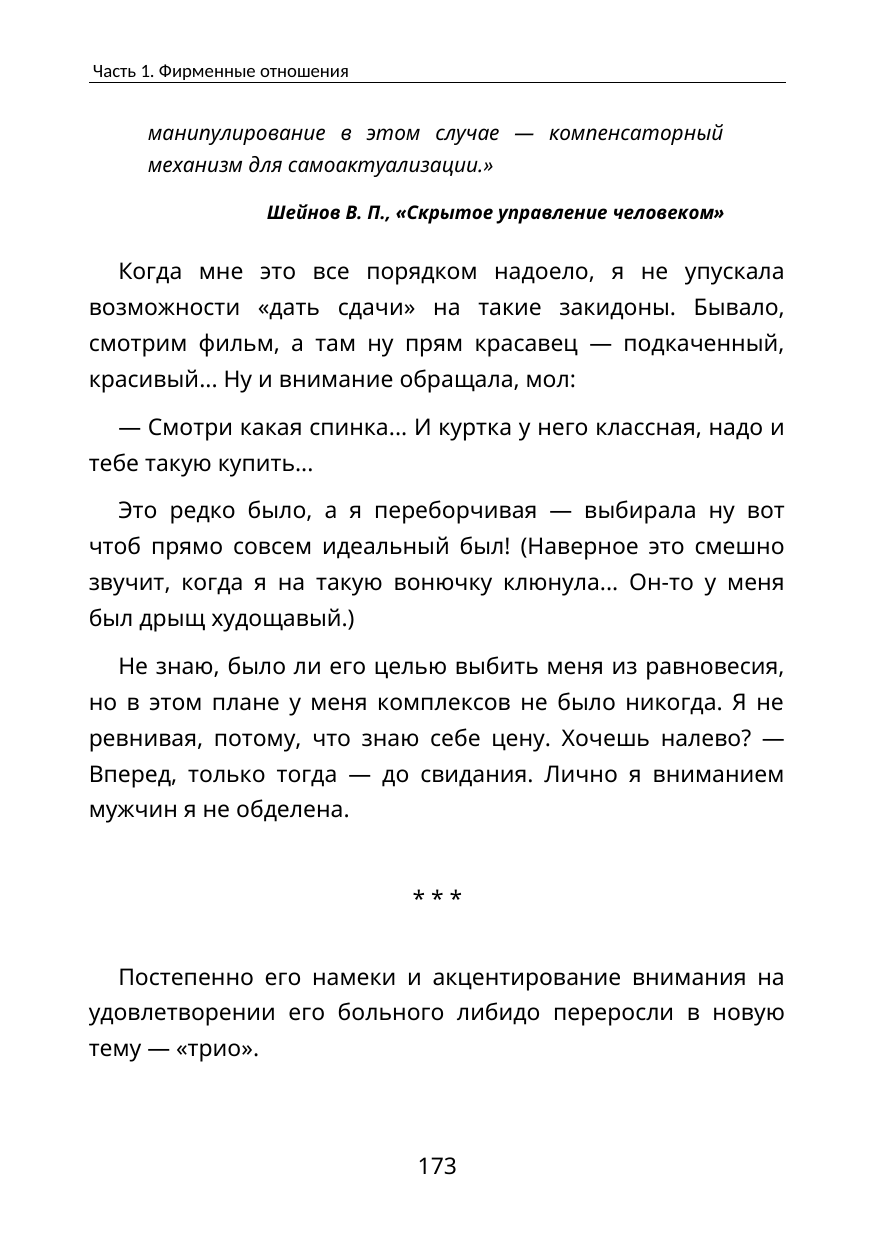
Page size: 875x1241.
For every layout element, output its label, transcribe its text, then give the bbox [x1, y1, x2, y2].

text Постепенно его намеки и акцентирование внимания на удовлетворении его больного либидо переросли в новую тему — «трио». [88, 960, 786, 1063]
text Шейнов В. П., «Скрытое управление человеком» [148, 195, 726, 225]
text манипулирование в этом случае — компенсаторный механизм для самоактуализации.» [148, 118, 726, 179]
text Когда мне это все порядком надоело, я не упускала возможности «дать сдачи» на такие закидоны. Бывало, смотрим фильм, а там ну прям красавец — подкаченный, красивый... Ну и внимание обращала, мол: [88, 255, 786, 394]
text Не знаю, было ли его целью выбить меня из равновесия, но в этом плане у меня комплексов не было никогда. Я не ревнивая, потому, что знаю себе цену. Хочешь налево? — Вперед, только тогда — до свидания. Лично я вниманием мужчин я не обделена. [88, 650, 786, 825]
text — Смотри какая спинка... И куртка у него классная, надо и тебе такую купить... [88, 411, 786, 478]
subtitle * * * [88, 883, 786, 914]
text Это редко было, а я переборчивая — выбирала ну вот чтоб прямо совсем идеальный был! (Наверное это смешно звучит, когда я на такую вонючку клюнула... Он-то у меня был дрыщ худощавый.) [88, 494, 786, 633]
